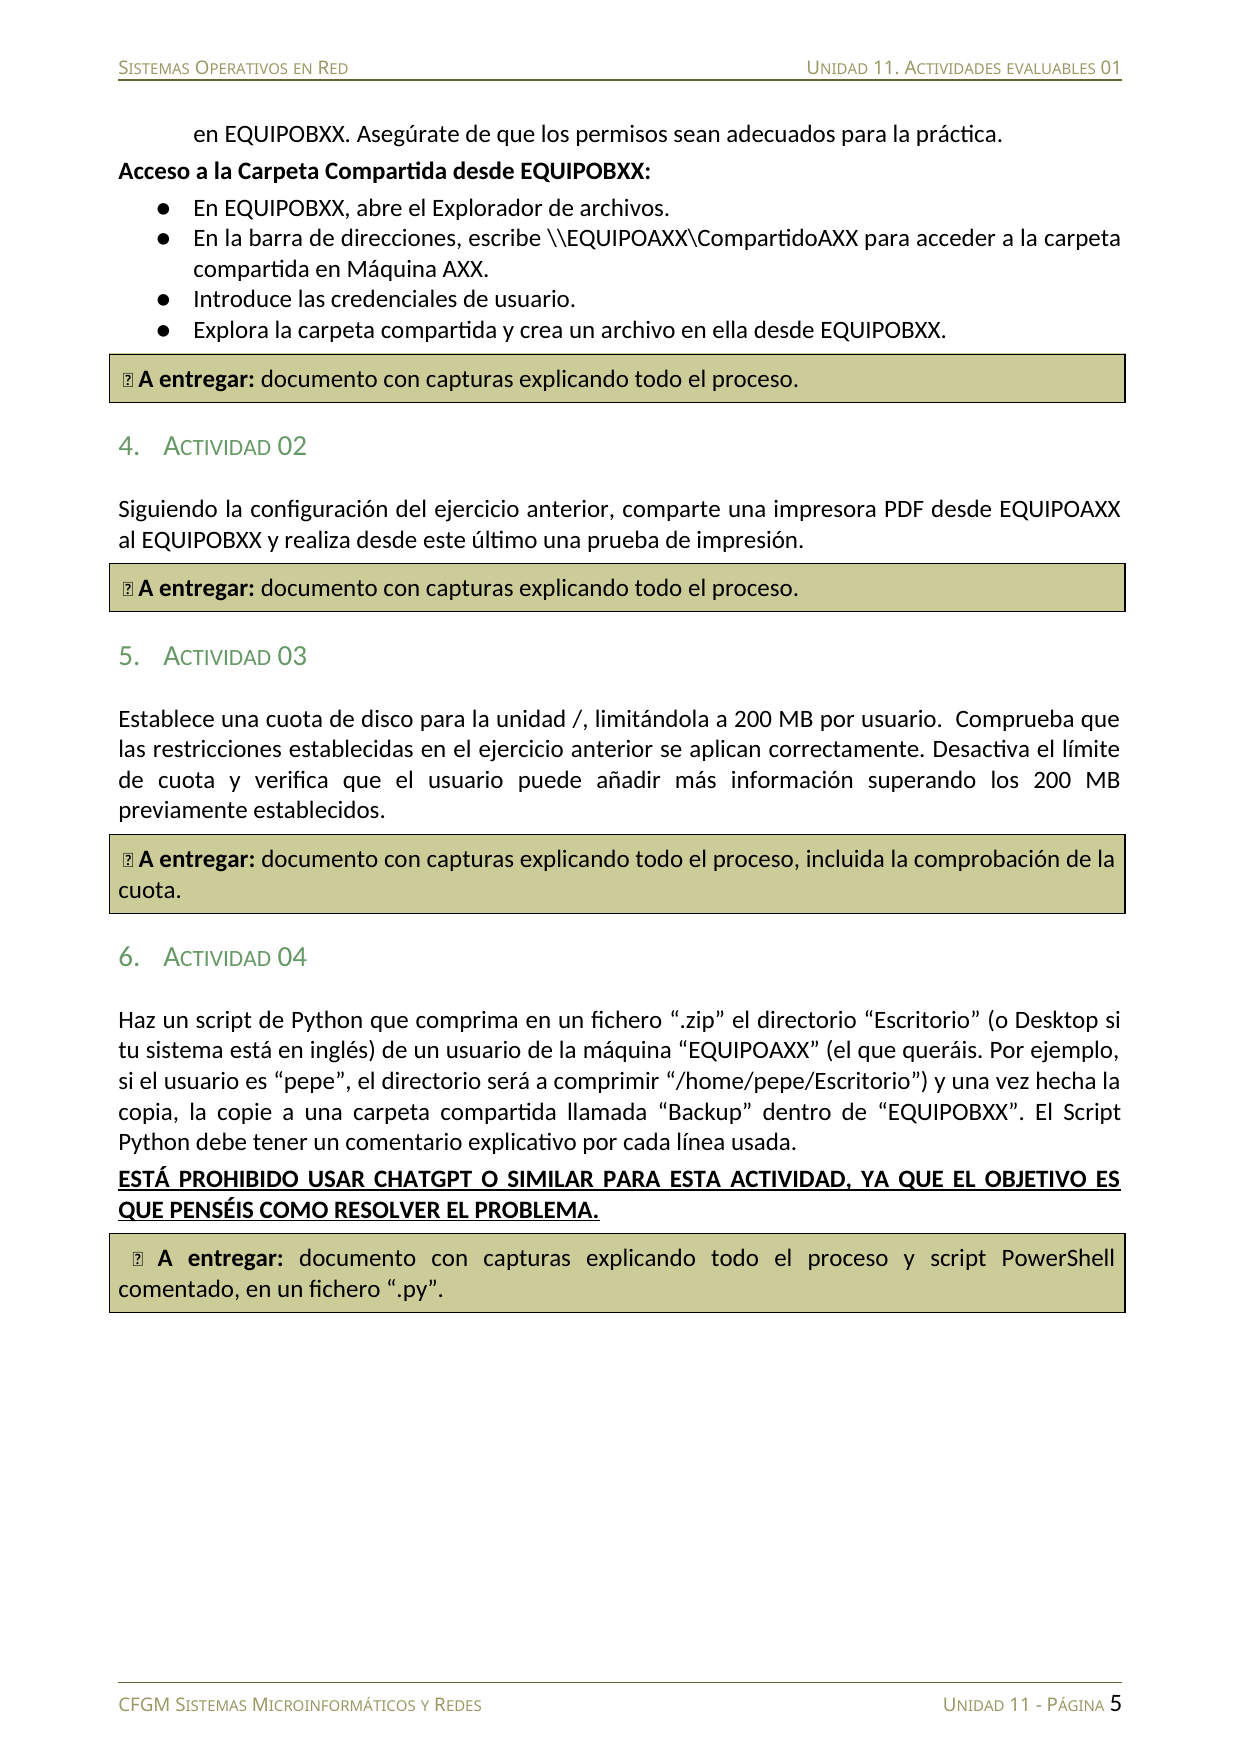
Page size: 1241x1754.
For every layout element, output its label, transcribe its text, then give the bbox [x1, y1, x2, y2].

subtitle Actividad 02 [118, 427, 1122, 463]
list en EQUIPOBXX. Asegúrate de que los permisos sean adecuados para la práctica. [156, 118, 1122, 148]
list Introduce las credenciales de usuario. [156, 283, 1122, 314]
text Establece una cuota de disco para la unidad /, limitándola a 200 MB por usuario. Comprueba que las restricciones establecidas en el ejercicio anterior se aplican correctamente. Desactiva el límite de cuota y verifica que el usuario puede añadir más información superando los 200 MB previamente establecidos. [118, 703, 1122, 825]
list En la barra de direcciones, escribe \\EQUIPOAXX\CompartidoAXX para acceder a la carpeta compartida en Máquina AXX. [156, 222, 1122, 283]
text ESTÁ PROHIBIDO USAR CHATGPT O SIMILAR PARA ESTA ACTIVIDAD, YA QUE EL OBJETIVO ES QUE PENSÉIS COMO RESOLVER EL PROBLEMA. [118, 1163, 1122, 1224]
text Acceso a la Carpeta Compartida desde EQUIPOBXX: [118, 155, 1122, 186]
list En EQUIPOBXX, abre el Explorador de archivos. [156, 192, 1122, 222]
text 📕 A entregar: documento con capturas explicando todo el proceso. [110, 564, 1124, 611]
list Explora la carpeta compartida y crea un archivo en ella desde EQUIPOBXX. [156, 314, 1122, 344]
text Haz un script de Python que comprima en un fichero “.zip” el directorio “Escritorio” (o Desktop si tu sistema está en inglés) de un usuario de la máquina “EQUIPOAXX” (el que queráis. Por ejemplo, si el usuario es “pepe”, el directorio será a comprimir “/home/pepe/Escritorio”) y una vez hecha la copia, la copie a una carpeta compartida llamada “Backup” dentro de “EQUIPOBXX”. El Script Python debe tener un comentario explicativo por cada línea usada. [118, 1004, 1122, 1157]
text Siguiendo la configuración del ejercicio anterior, comparte una impresora PDF desde EQUIPOAXX al EQUIPOBXX y realiza desde este último una prueba de impresión. [118, 493, 1122, 554]
text 📕 A entregar: documento con capturas explicando todo el proceso. [110, 355, 1124, 402]
subtitle Actividad 03 [118, 637, 1122, 673]
subtitle Actividad 04 [118, 938, 1122, 974]
text 📕 A entregar: documento con capturas explicando todo el proceso, incluida la comprobación de la cuota. [110, 835, 1124, 913]
text 📕 A entregar: documento con capturas explicando todo el proceso y script PowerShell comentado, en un fichero “.py”. [110, 1234, 1124, 1312]
